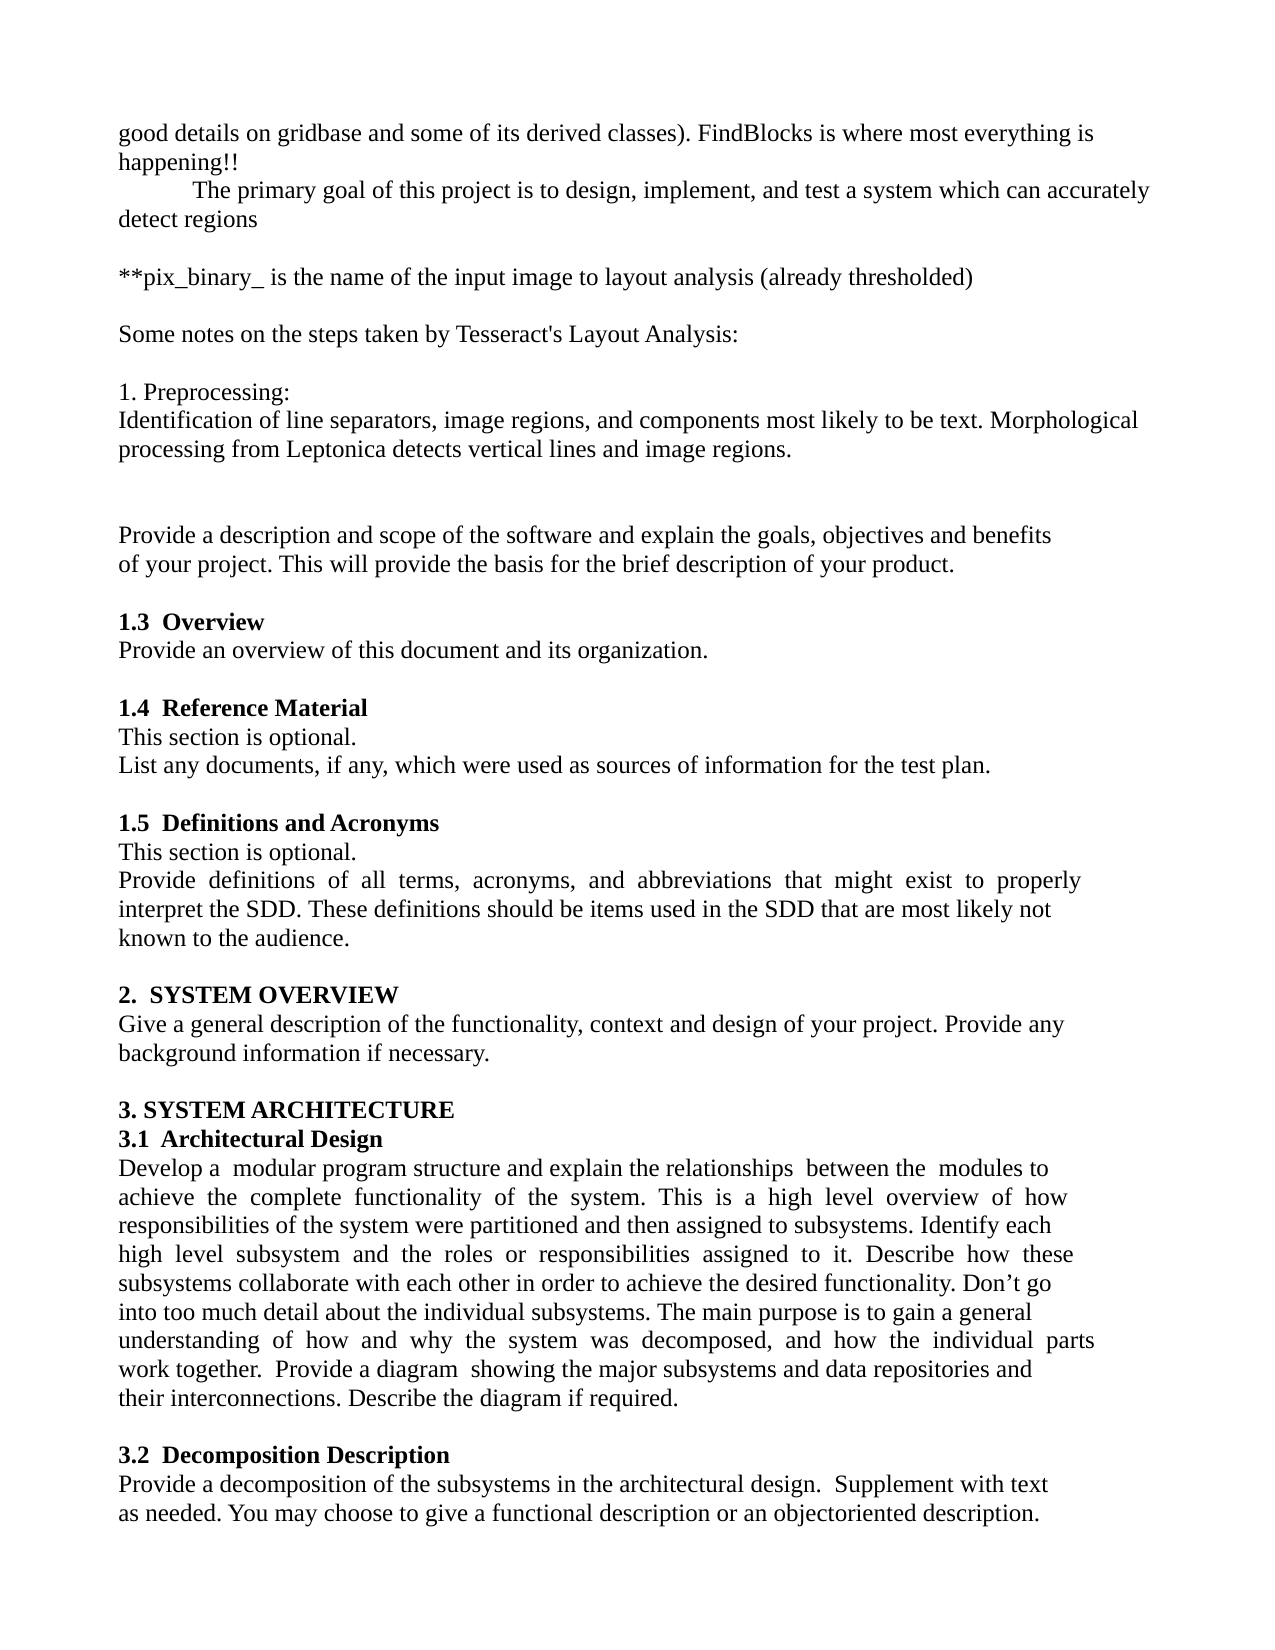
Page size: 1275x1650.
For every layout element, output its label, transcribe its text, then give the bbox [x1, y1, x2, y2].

text background information if necessary. [118, 1038, 1157, 1067]
text 1.3 Overview [118, 607, 1157, 636]
text high level subsystem and the roles or responsibilities assigned to it. Describe how these [118, 1239, 1157, 1268]
text **pix_binary_ is the name of the input image to layout analysis (already thresholded) [118, 262, 1157, 291]
text 3. SYSTEM ARCHITECTURE [118, 1096, 1157, 1124]
text Provide an overview of this document and its organization. [118, 636, 1157, 693]
text Provide definitions of all terms, acronyms, and abbreviations that might exist to properly [118, 866, 1157, 894]
text 1. Preprocessing: [118, 377, 1157, 406]
text Develop a modular program structure and explain the relationships between the modules to [118, 1153, 1157, 1182]
text 3.2 Decomposition Description [118, 1441, 1157, 1469]
text of your project. This will provide the basis for the brief description of your product. [118, 549, 1157, 578]
text 1.5 Definitions and Acronyms [118, 808, 1157, 837]
text 3.1 Architectural Design [118, 1124, 1157, 1153]
text interpret the SDD. These definitions should be items used in the SDD that are most likely not [118, 894, 1157, 923]
text achieve the complete functionality of the system. This is a high level overview of how [118, 1182, 1157, 1211]
text Give a general description of the functionality, context and design of your project. Provide any [118, 1009, 1157, 1038]
text good details on gridbase and some of its derived classes). FindBlocks is where most everything is happening!! [118, 118, 1157, 176]
text known to the audience. [118, 923, 1157, 952]
text their interconnections. Describe the diagram if required. [118, 1383, 1157, 1412]
text Provide a description and scope of the software and explain the goals, objectives and benefits [118, 521, 1157, 549]
text Identification of line separators, image regions, and components most likely to be text. Morphological processing from Leptonica detects vertical lines and image regions. [118, 406, 1157, 463]
text 1.4 Reference Material [118, 693, 1157, 722]
text The primary goal of this project is to design, implement, and test a system which can accurately detect regions [118, 176, 1157, 233]
text Provide a decomposition of the subsystems in the architectural design. Supplement with text [118, 1469, 1157, 1498]
text This section is optional. [118, 837, 1157, 866]
text List any documents, if any, which were used as sources of information for the test plan. [118, 751, 1157, 779]
text as needed. You may choose to give a functional description or an object­oriented description. [118, 1498, 1157, 1527]
text subsystems collaborate with each other in order to achieve the desired functionality. Don’t go [118, 1268, 1157, 1297]
text into too much detail about the individual subsystems. The main purpose is to gain a general [118, 1297, 1157, 1326]
text Some notes on the steps taken by Tesseract's Layout Analysis: [118, 319, 1157, 348]
text responsibilities of the system were partitioned and then assigned to subsystems. Identify each [118, 1211, 1157, 1239]
text understanding of how and why the system was decomposed, and how the individual parts [118, 1326, 1157, 1354]
text This section is optional. [118, 722, 1157, 751]
text 2. SYSTEM OVERVIEW [118, 981, 1157, 1009]
text work together. Provide a diagram showing the major subsystems and data repositories and [118, 1354, 1157, 1383]
